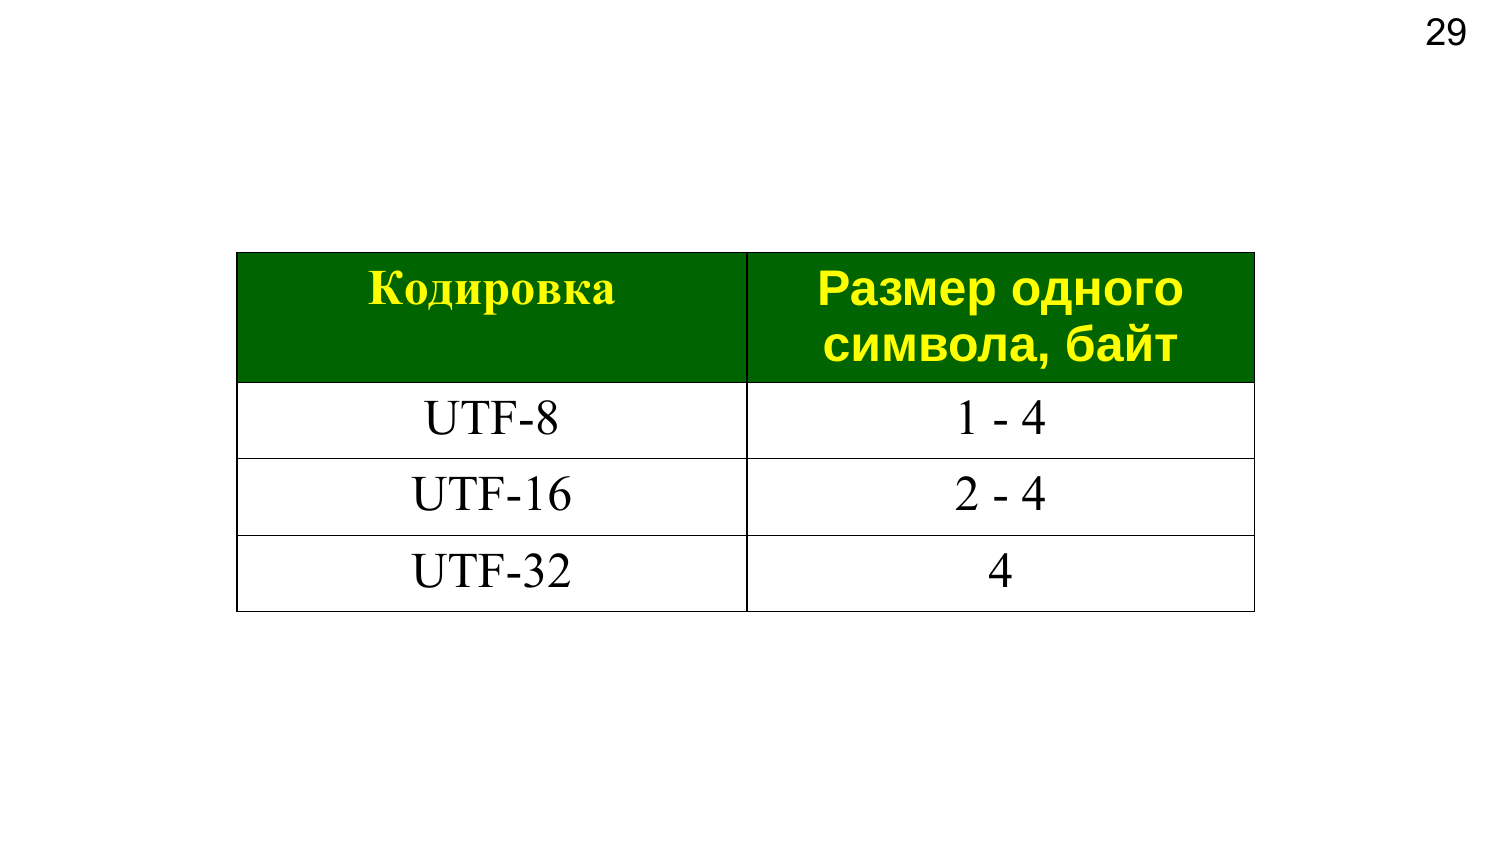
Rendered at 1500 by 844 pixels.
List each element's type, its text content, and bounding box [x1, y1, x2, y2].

table_cell UTF-32 [238, 536, 746, 611]
table_header Кодировка [238, 253, 746, 382]
table_cell 1 - 4 [748, 383, 1254, 458]
table_header Размер одного символа, байт [748, 253, 1254, 382]
table_cell UTF-16 [238, 459, 746, 535]
table_cell 2 - 4 [748, 459, 1254, 535]
table_cell 4 [748, 536, 1254, 611]
table_cell UTF-8 [238, 383, 746, 458]
